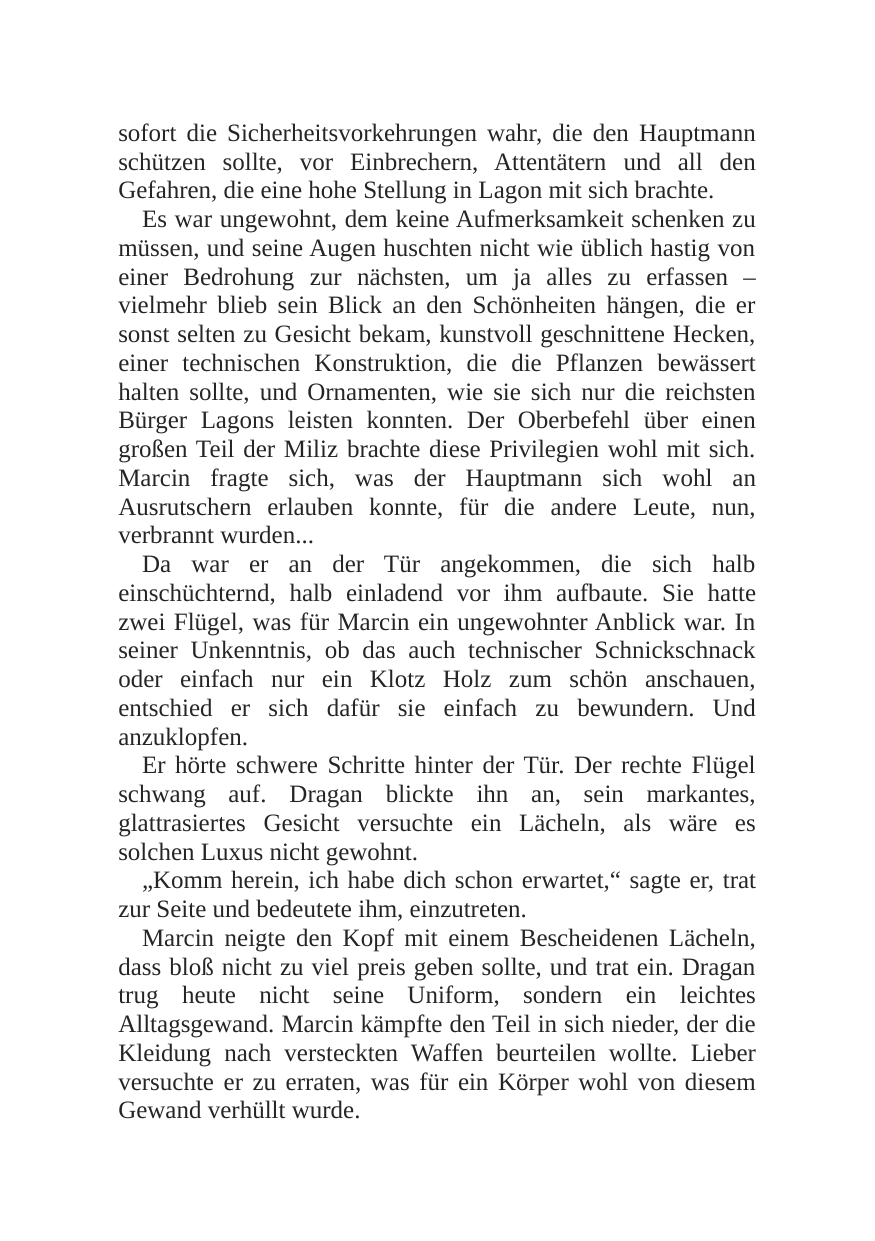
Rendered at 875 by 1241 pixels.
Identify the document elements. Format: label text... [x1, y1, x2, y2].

text sofort die Sicherheitsvorkehrungen wahr, die den Hauptmann schützen sollte, vor Einbrechern, Attentätern und all den Gefahren, die eine hohe Stellung in Lagon mit sich brachte. [118, 118, 756, 204]
text Da war er an der Tür angekommen, die sich halb einschüchternd, halb einladend vor ihm aufbaute. Sie hatte zwei Flügel, was für Marcin ein ungewohnter Anblick war. In seiner Unkenntnis, ob das auch technischer Schnickschnack oder einfach nur ein Klotz Holz zum schön anschauen, entschied er sich dafür sie einfach zu bewundern. Und anzuklopfen. [118, 549, 756, 751]
text Marcin neigte den Kopf mit einem Bescheidenen Lächeln, dass bloß nicht zu viel preis geben sollte, und trat ein. Dragan trug heute nicht seine Uniform, sondern ein leichtes Alltagsgewand. Marcin kämpfte den Teil in sich nieder, der die Kleidung nach versteckten Waffen beurteilen wollte. Lieber versuchte er zu erraten, was für ein Körper wohl von diesem Gewand verhüllt wurde. [118, 923, 756, 1124]
text „Komm herein, ich habe dich schon erwartet,“ sagte er, trat zur Seite und bedeutete ihm, einzutreten. [118, 866, 756, 923]
text Es war ungewohnt, dem keine Aufmerksamkeit schenken zu müssen, und seine Augen huschten nicht wie üblich hastig von einer Bedrohung zur nächsten, um ja alles zu erfassen – vielmehr blieb sein Blick an den Schönheiten hängen, die er sonst selten zu Gesicht bekam, kunstvoll geschnittene Hecken, einer technischen Konstruktion, die die Pflanzen bewässert halten sollte, und Ornamenten, wie sie sich nur die reichsten Bürger Lagons leisten konnten. Der Oberbefehl über einen großen Teil der Miliz brachte diese Privilegien wohl mit sich. Marcin fragte sich, was der Hauptmann sich wohl an Ausrutschern erlauben konnte, für die andere Leute, nun, verbrannt wurden... [118, 204, 756, 549]
text Er hörte schwere Schritte hinter der Tür. Der rechte Flügel schwang auf. Dragan blickte ihn an, sein markantes, glattrasiertes Gesicht versuchte ein Lächeln, als wäre es solchen Luxus nicht gewohnt. [118, 751, 756, 866]
